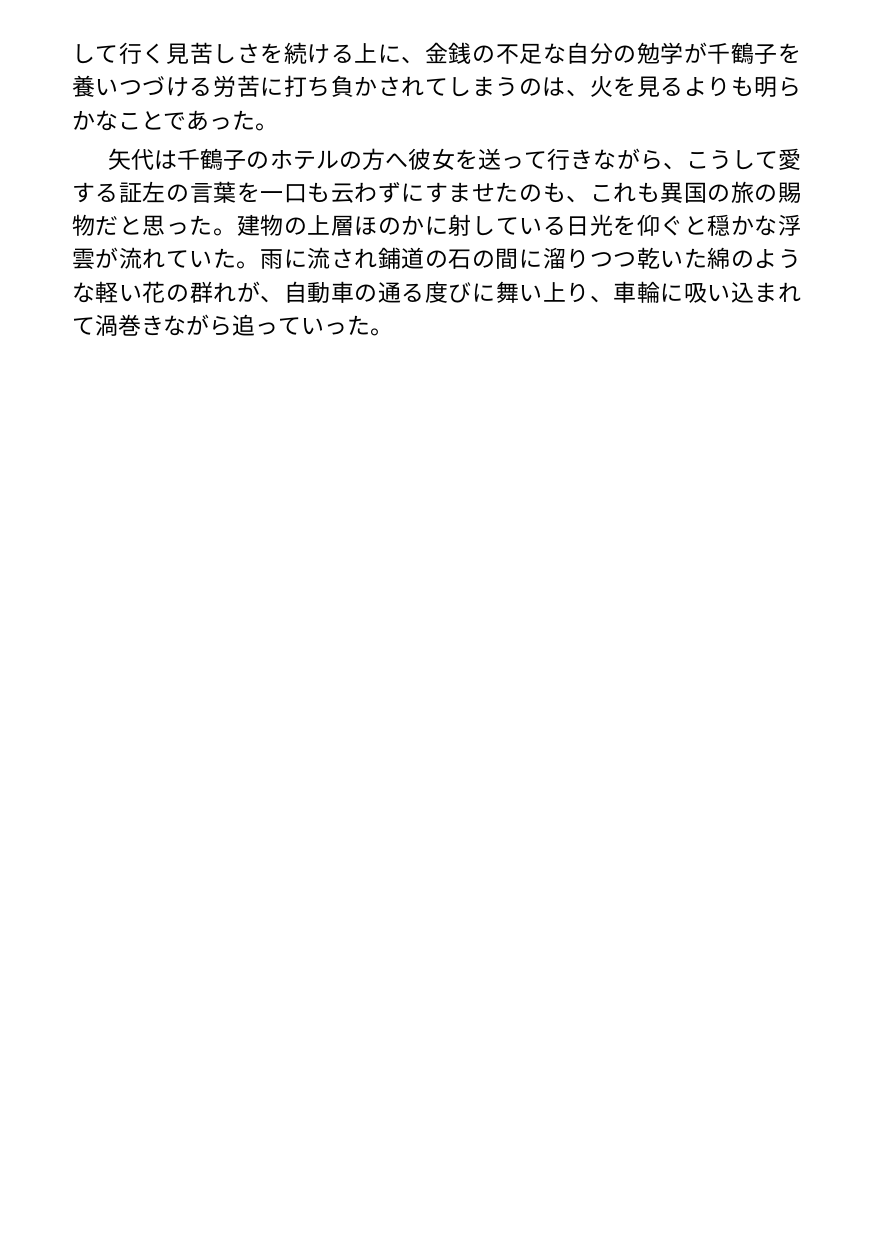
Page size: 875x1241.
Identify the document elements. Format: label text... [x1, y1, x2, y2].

text 矢代は千鶴子のホテルの方へ彼女を送って行きながら、こうして愛する証左の言葉を一口も云わずにすませたのも、これも異国の旅の賜物だと思った。建物の上層ほのかに射している日光を仰ぐと穏かな浮雲が流れていた。雨に流され鋪道の石の間に溜りつつ乾いた綿のような軽い花の群れが、自動車の通る度びに舞い上り、車輪に吸い込まれて渦巻きながら追っていった。 [72, 142, 802, 341]
text して行く見苦しさを続ける上に、金銭の不足な自分の勉学が千鶴子を養いつづける労苦に打ち負かされてしまうのは、火を見るよりも明らかなことであった。 [72, 36, 802, 136]
